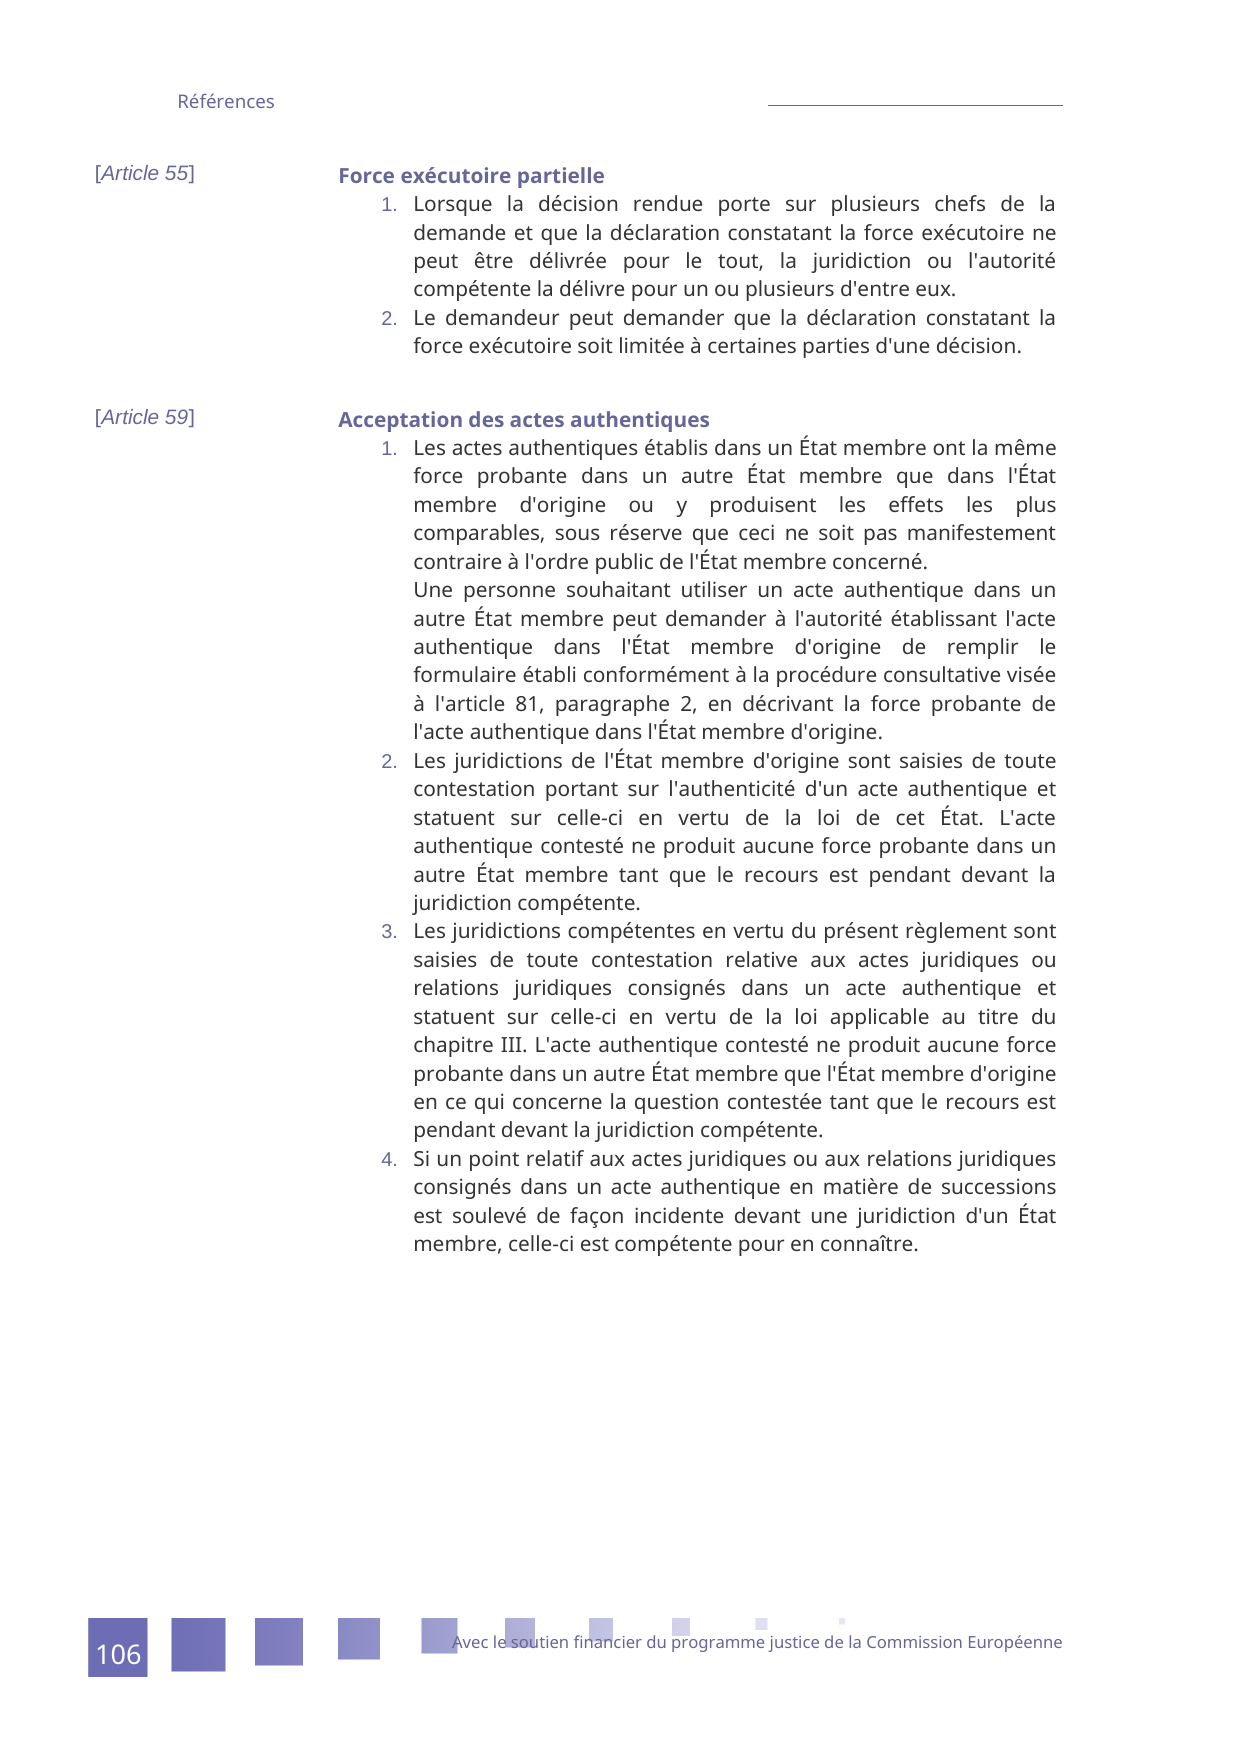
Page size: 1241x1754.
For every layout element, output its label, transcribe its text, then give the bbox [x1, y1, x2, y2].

table_header Acceptation des actes authentiques Les actes authentiques établis dans un État membre ont la même force probante dans un autre État membre que dans l'État membre d'origine ou y produisent les effets les plus comparables, sous réserve que ceci ne soit pas manifestement contraire à l'ordre public de l'État membre concerné. Une personne souhaitant utiliser un acte authentique dans un autre État membre peut demander à l'autorité établissant l'acte authentique dans l'État membre d'origine de remplir le formulaire établi conformément à la procédure consultative visée à l'article 81, paragraphe 2, en décrivant la force probante de l'acte authentique dans l'État membre d'origine. Les juridictions de l'État membre d'origine sont saisies de toute contestation portant sur l'authenticité d'un acte authentique et statuent sur celle-ci en vertu de la loi de cet État. L'acte authentique contesté ne produit aucune force probante dans un autre État membre tant que le recours est pendant devant la juridiction compétente. Les juridictions compétentes en vertu du présent règlement sont saisies de toute contestation relative aux actes juridiques ou relations juridiques consignés dans un acte authentique et statuent sur celle-ci en vertu de la loi applicable au titre du chapitre III. L'acte authentique contesté ne produit aucune force probante dans un autre État membre que l'État membre d'origine en ce qui concerne la question contestée tant que le recours est pendant devant la juridiction compétente. Si un point relatif aux actes juridiques ou aux relations juridiques consignés dans un acte authentique en matière de successions est soulevé de façon incidente devant une juridiction d'un État membre, celle-ci est compétente pour en connaître. [333, 392, 1063, 1266]
table_header Force exécutoire partielle Lorsque la décision rendue porte sur plusieurs chefs de la demande et que la déclaration constatant la force exécutoire ne peut être délivrée pour le tout, la juridiction ou l'autorité compétente la délivre pour un ou plusieurs d'entre eux. Le demandeur peut demander que la déclaration constatant la force exécutoire soit limitée à certaines parties d'une décision. [333, 148, 1063, 368]
table_header [Article 59] [90, 392, 332, 1266]
table_header [Article 55] [90, 148, 332, 368]
picture [88, 1618, 889, 1678]
